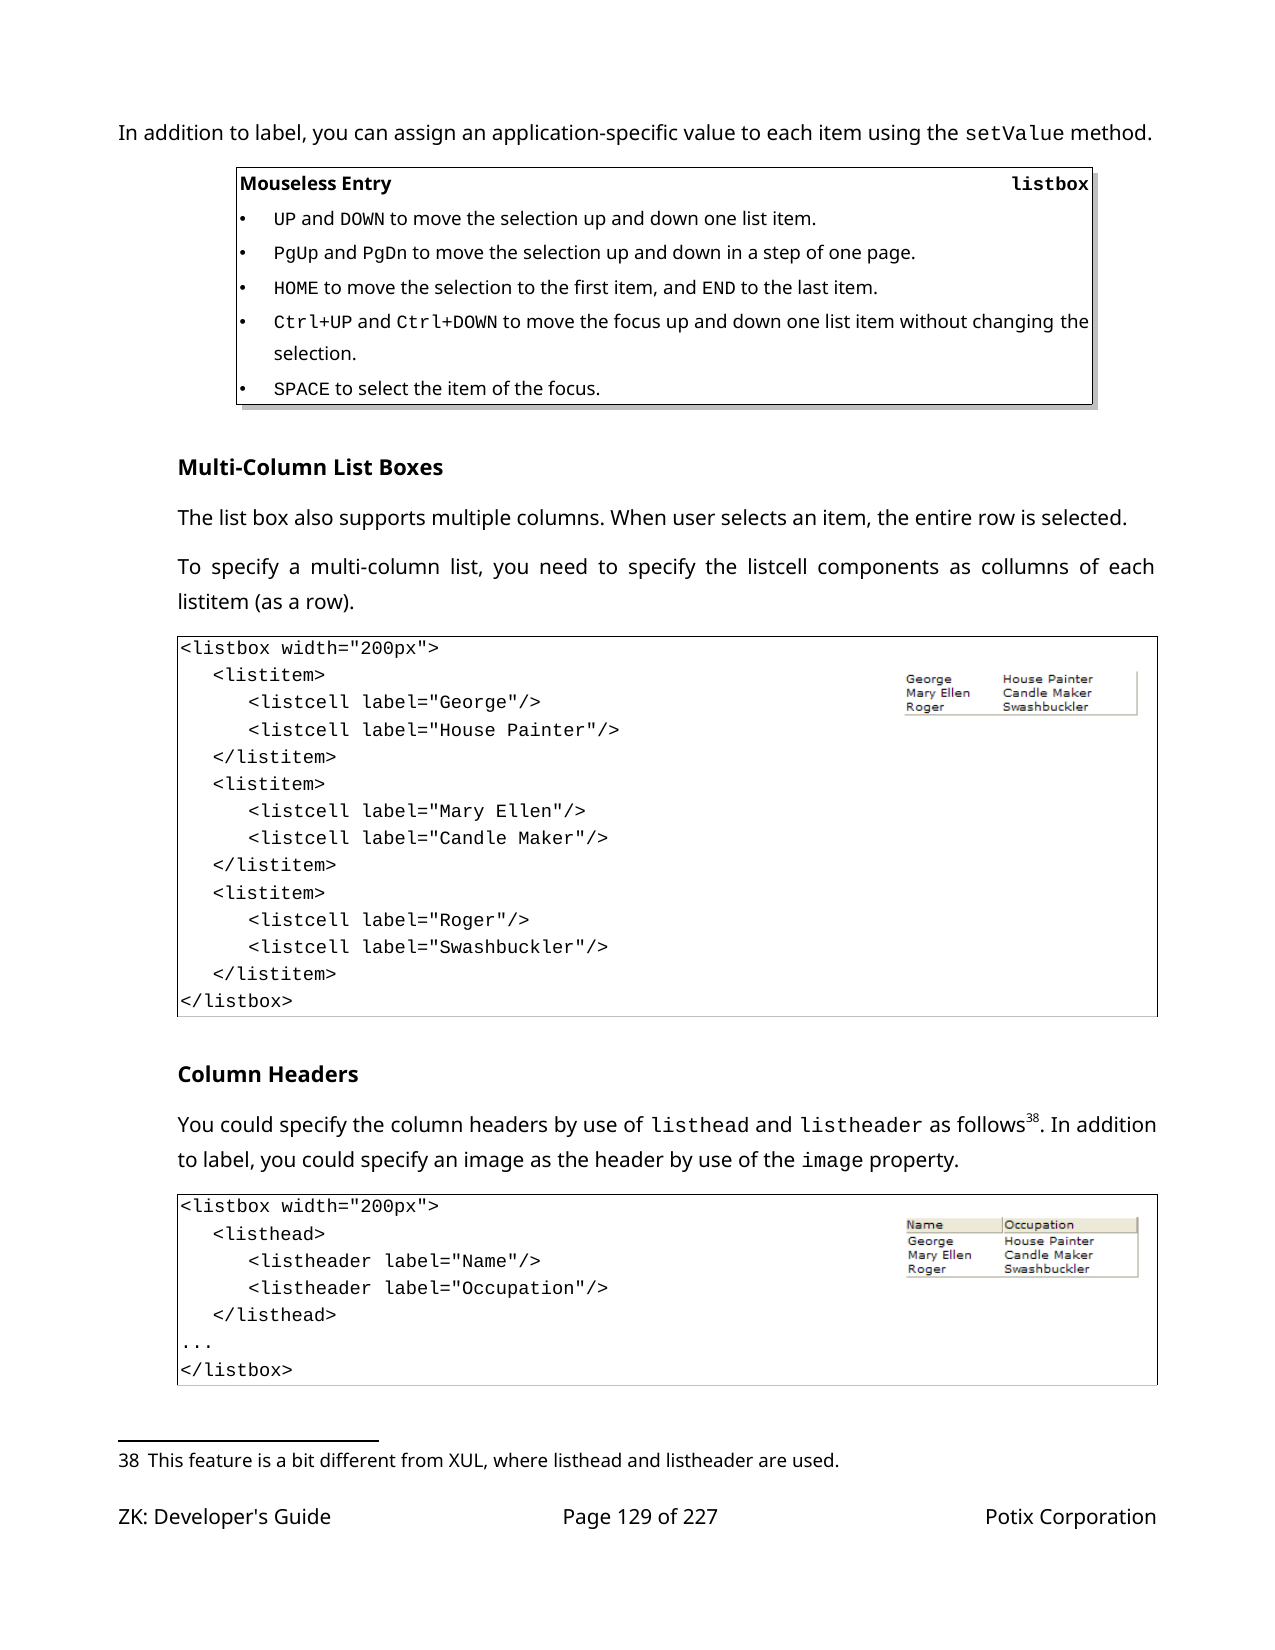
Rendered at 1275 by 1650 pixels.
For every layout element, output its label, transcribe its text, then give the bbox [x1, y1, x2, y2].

text </listbox> [178, 989, 1157, 1016]
text In addition to label, you can assign an application-specific value to each item using the setValue method. [118, 118, 1157, 147]
text ... [178, 1330, 1157, 1354]
text <listcell label="Mary Ellen"/> [178, 799, 1157, 823]
text Mouseless Entry listbox [237, 168, 1092, 196]
text </listbox> [178, 1357, 1157, 1385]
text <listheader label="Name"/> [178, 1249, 902, 1273]
text <listcell label="George"/> [178, 690, 899, 714]
text <listhead> [178, 1222, 902, 1246]
list UP and DOWN to move the selection up and down one list item. [237, 202, 1092, 231]
text To specify a multi-column list, you need to specify the listcell components as collumns of each listitem (as a row). [177, 552, 1157, 615]
text You could specify the column headers by use of listhead and listheader as follows. In addition to label, you could specify an image as the header by use of the image property. [177, 1110, 1157, 1174]
text </listhead> [178, 1303, 1157, 1327]
text <listcell label="Swashbuckler"/> [178, 935, 1157, 959]
text <listitem> [178, 772, 1157, 796]
text [1141, 1222, 1157, 1246]
text <listitem> [178, 881, 1157, 905]
text <listbox width="200px"> [178, 637, 1157, 660]
text </listitem> [178, 853, 1157, 878]
list SPACE to select the item of the focus. [237, 372, 1092, 404]
text This feature is a bit different from XUL, where listhead and listheader are used. [118, 1447, 1157, 1473]
text </listitem> [178, 962, 1157, 986]
text <listbox width="200px"> [178, 1195, 1157, 1219]
picture [899, 668, 1139, 719]
picture [902, 1216, 1141, 1280]
text <listcell label="Candle Maker"/> [178, 826, 1157, 850]
list HOME to move the selection to the first item, and END to the last item. [237, 271, 1092, 300]
list Ctrl+UP and Ctrl+DOWN to move the focus up and down one list item without changing the selection. [237, 306, 1092, 366]
text <listitem> [178, 663, 1157, 687]
text The list box also supports multiple columns. When user selects an item, the entire row is selected. [177, 503, 1157, 531]
text <listcell label="House Painter"/> [178, 717, 1157, 742]
text </listitem> [178, 744, 1157, 769]
text <listcell label="Roger"/> [178, 908, 1157, 932]
text <listheader label="Occupation"/> [178, 1276, 1157, 1300]
list PgUp and PgDn to move the selection up and down in a step of one page. [237, 236, 1092, 265]
subtitle Multi-Column List Boxes [177, 452, 1157, 482]
subtitle Column Headers [177, 1059, 1157, 1089]
